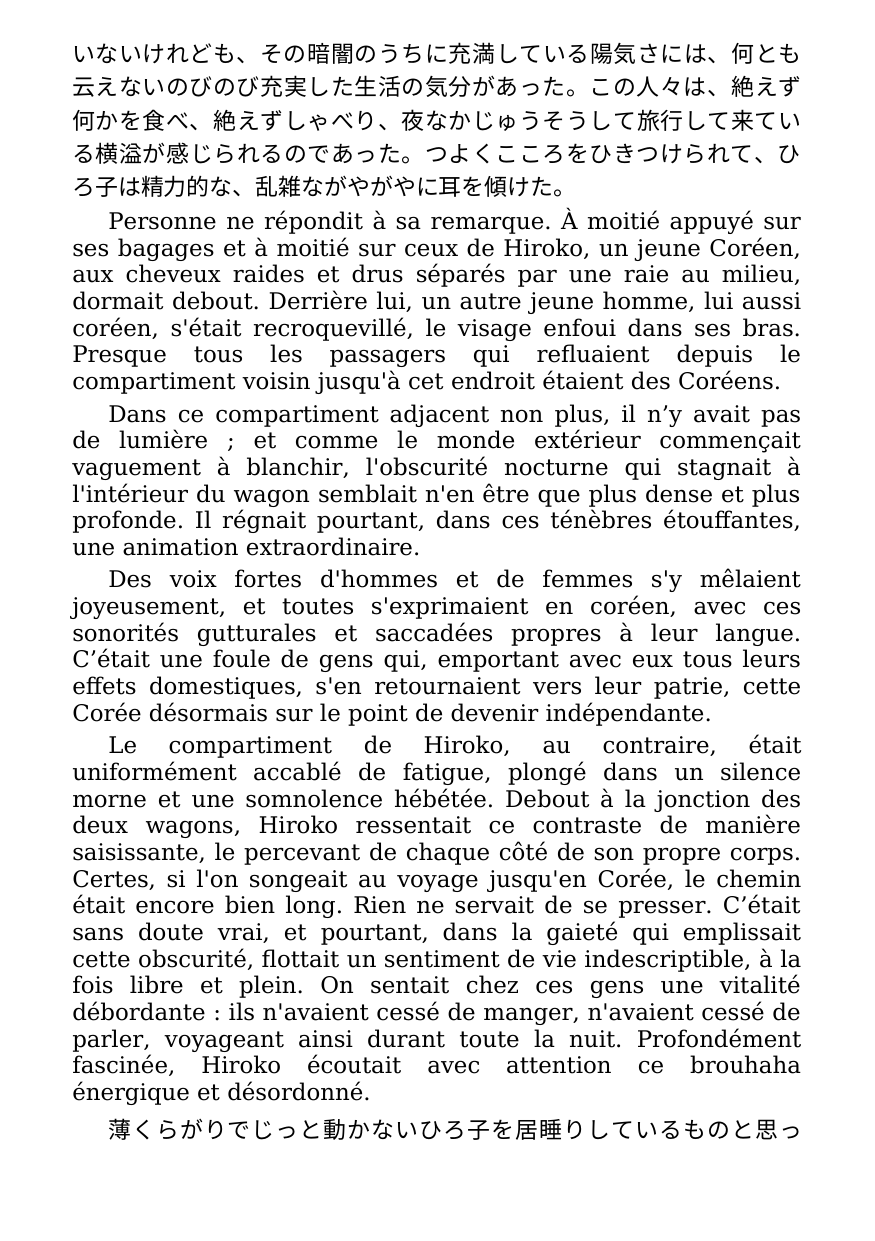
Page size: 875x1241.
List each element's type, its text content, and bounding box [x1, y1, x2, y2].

text Personne ne répondit à sa remarque. À moitié appuyé sur ses bagages et à moitié sur ceux de Hiroko, un jeune Coréen, aux cheveux raides et drus séparés par une raie au milieu, dormait debout. Derrière lui, un autre jeune homme, lui aussi coréen, s'était recroquevillé, le visage enfoui dans ses bras. Presque tous les passagers qui refluaient depuis le compartiment voisin jusqu'à cet endroit étaient des Coréens. [72, 208, 802, 395]
text Des voix fortes d'hommes et de femmes s'y mêlaient joyeusement, et toutes s'exprimaient en coréen, avec ces sonorités gutturales et saccadées propres à leur langue. C’était une foule de gens qui, emportant avec eux tous leurs effets domestiques, s'en retournaient vers leur patrie, cette Corée désormais sur le point de devenir indépendante. [72, 567, 802, 727]
text Le compartiment de Hiroko, au contraire, était uniformément accablé de fatigue, plongé dans un silence morne et une somnolence hébétée. Debout à la jonction des deux wagons, Hiroko ressentait ce contraste de manière saisissante, le percevant de chaque côté de son propre corps. Certes, si l'on songeait au voyage jusqu'en Corée, le chemin était encore bien long. Rien ne servait de se presser. C’était sans doute vrai, et pourtant, dans la gaieté qui emplissait cette obscurité, flottait un sentiment de vie indescriptible, à la fois libre et plein. On sentait chez ces gens une vitalité débordante : ils n'avaient cessé de manger, n'avaient cessé de parler, voyageant ainsi durant toute la nuit. Profondément fascinée, Hiroko écoutait avec attention ce brouhaha énergique et désordonné. [72, 733, 802, 1106]
text Dans ce compartiment adjacent non plus, il n’y avait pas de lumière ; et comme le monde extérieur commençait vaguement à blanchir, l'obscurité nocturne qui stagnait à l'intérieur du wagon semblait n'en être que plus dense et plus profonde. Il régnait pourtant, dans ces ténèbres étouffantes, une animation extraordinaire. [72, 401, 802, 561]
text 薄くらがりでじっと動かないひろ子を居睡りしているものと思っ [72, 1112, 802, 1145]
text いないけれども、その暗闇のうちに充満している陽気さには、何とも云えないのびのび充実した生活の気分があった。この人々は、絶えず何かを食べ、絶えずしゃべり、夜なかじゅうそうして旅行して来ている横溢が感じられるのであった。つよくこころをひきつけられて、ひろ子は精力的な、乱雑ながやがやに耳を傾けた。 [72, 36, 802, 202]
